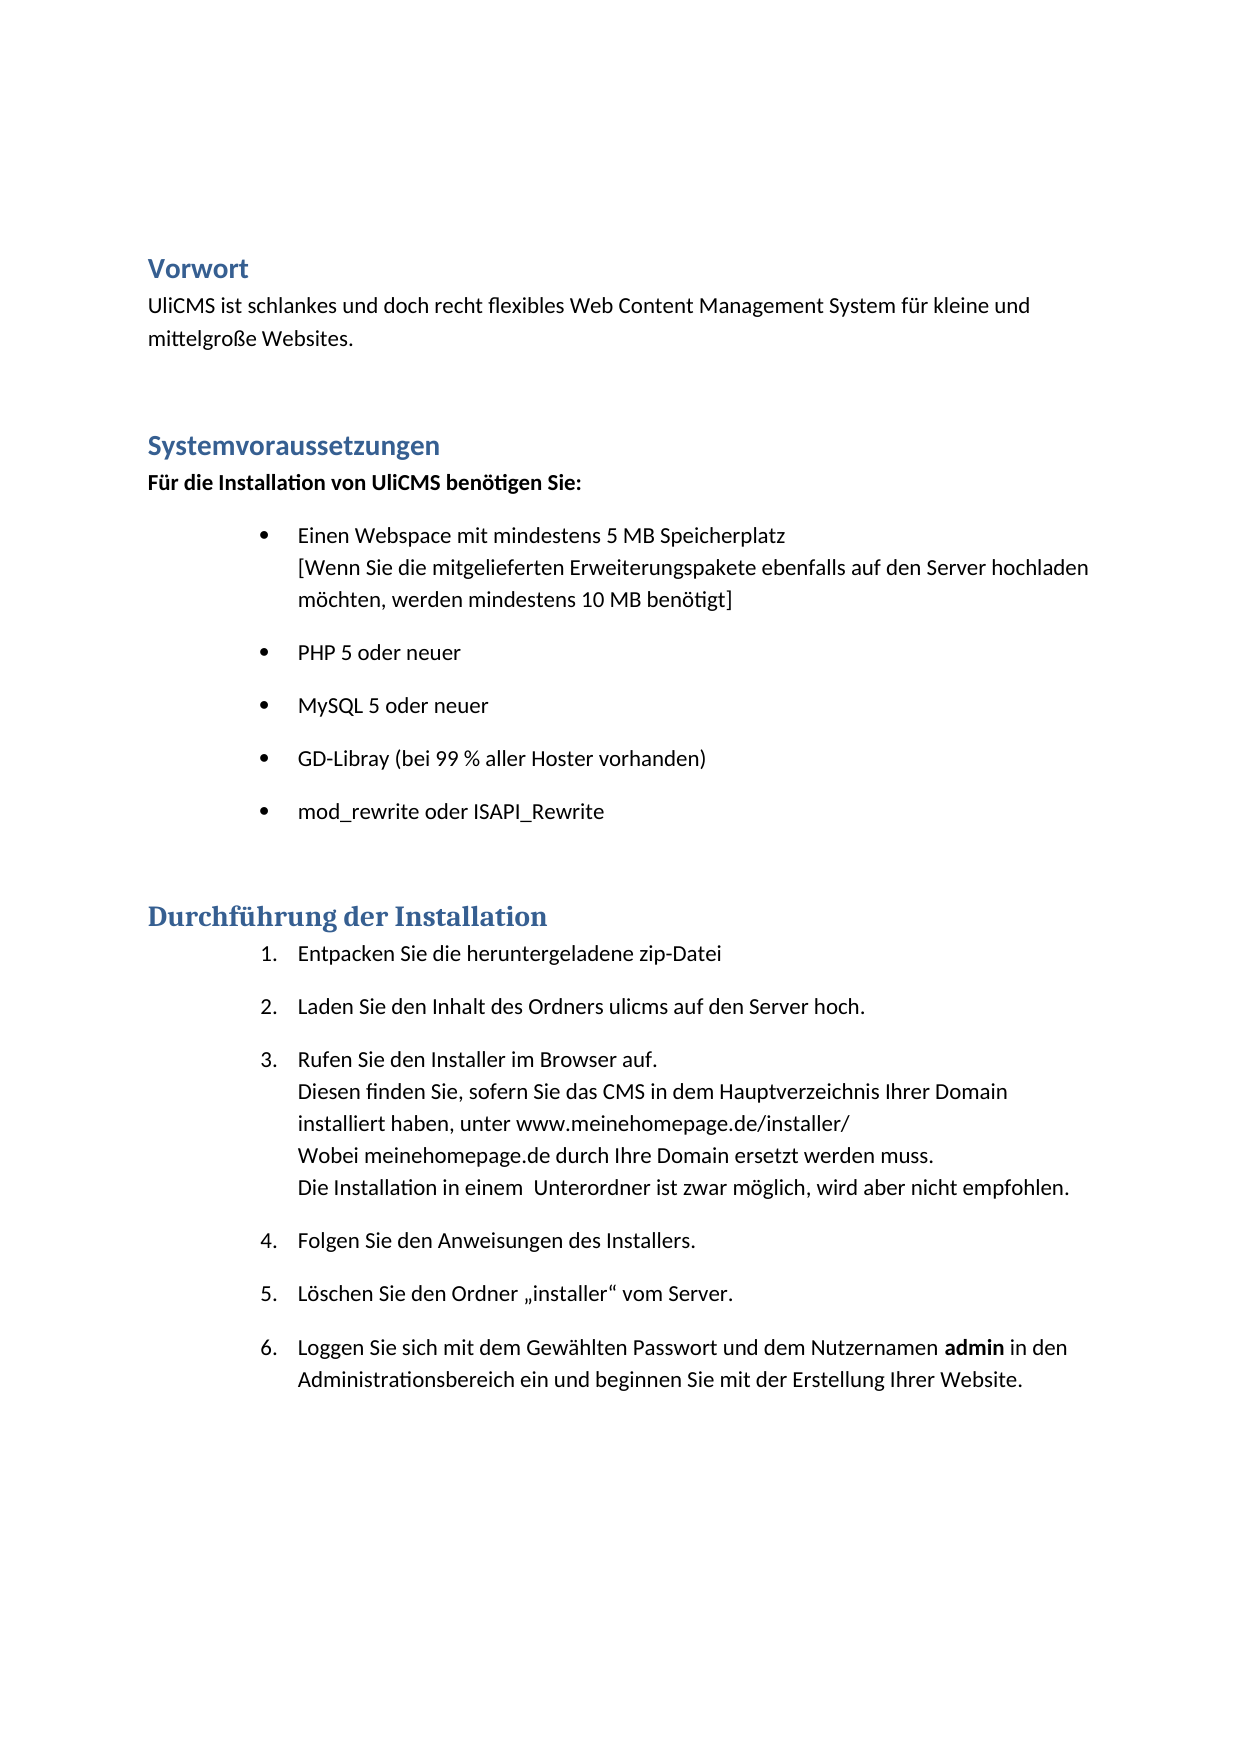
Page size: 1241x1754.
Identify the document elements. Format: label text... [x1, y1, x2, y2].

text UliCMS ist schlankes und doch recht flexibles Web Content Management System für kleine und mittelgroße Websites. [148, 292, 1093, 352]
subtitle Durchführung der Installation [148, 900, 1093, 934]
list Entpacken Sie die heruntergeladene zip-Datei [260, 939, 1093, 967]
list GD-Libray (bei 99 % aller Hoster vorhanden) [260, 744, 1093, 772]
list Rufen Sie den Installer im Browser auf. Diesen finden Sie, sofern Sie das CMS in dem Hauptverzeichnis Ihrer Domain installiert haben, unter www.meinehomepage.de/installer/ Wobei meinehomepage.de durch Ihre Domain ersetzt werden muss. Die Installation in einem Unterordner ist zwar möglich, wird aber nicht empfohlen. [260, 1045, 1093, 1202]
list mod_rewrite oder ISAPI_Rewrite [260, 797, 1093, 825]
list Folgen Sie den Anweisungen des Installers. [260, 1227, 1093, 1254]
subtitle Systemvoraussetzungen [148, 427, 1093, 462]
list Löschen Sie den Ordner „installer“ vom Server. [260, 1279, 1093, 1308]
text Für die Installation von UliCMS benötigen Sie: [148, 468, 1093, 496]
list Laden Sie den Inhalt des Ordners ulicms auf den Server hoch. [260, 992, 1093, 1020]
list PHP 5 oder neuer [260, 638, 1093, 666]
list Loggen Sie sich mit dem Gewählten Passwort und dem Nutzernamen admin in den Administrationsbereich ein und beginnen Sie mit der Erstellung Ihrer Website. [260, 1333, 1093, 1393]
list MySQL 5 oder neuer [260, 691, 1093, 719]
list Einen Webspace mit mindestens 5 MB Speicherplatz [Wenn Sie die mitgelieferten Erweiterungspakete ebenfalls auf den Server hochladen möchten, werden mindestens 10 MB benötigt] [260, 521, 1093, 613]
subtitle Vorwort [148, 251, 1093, 286]
